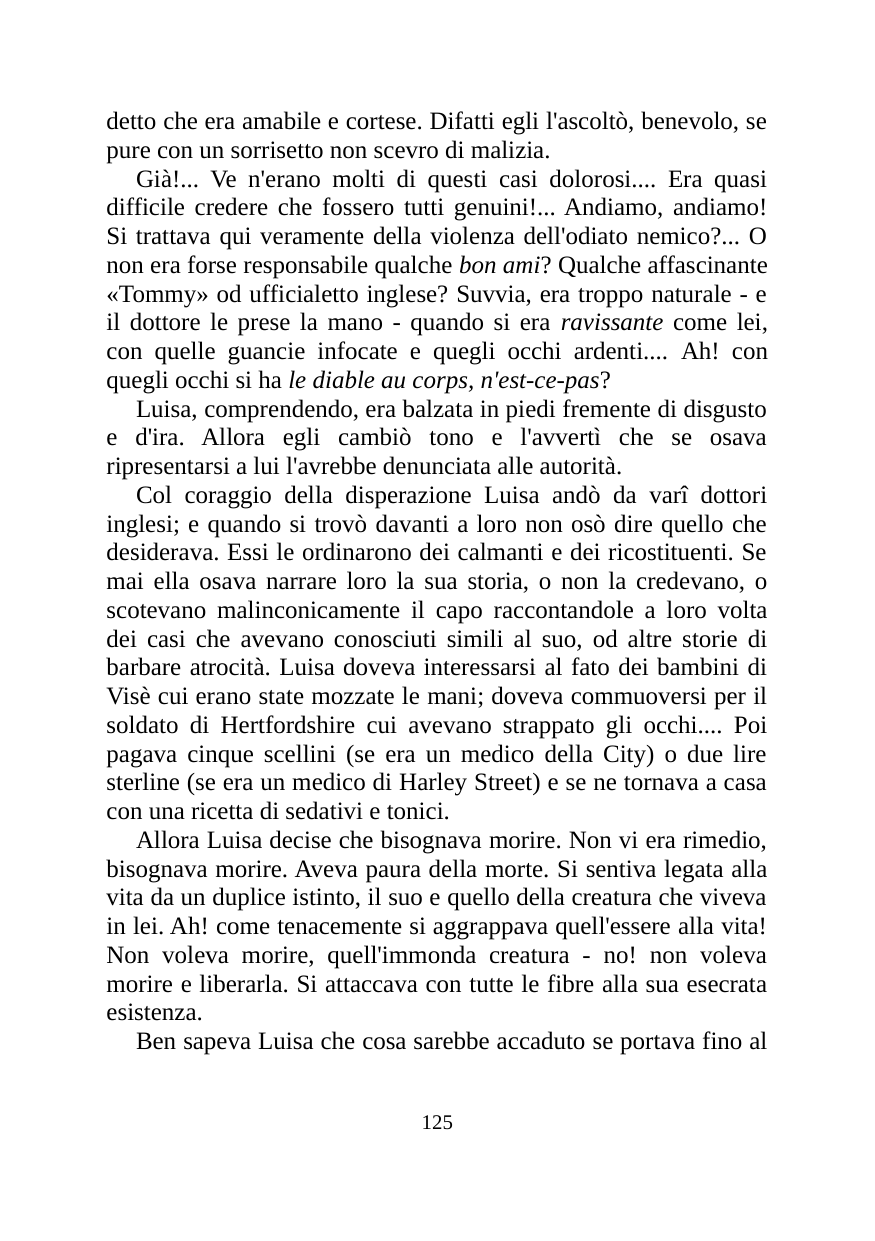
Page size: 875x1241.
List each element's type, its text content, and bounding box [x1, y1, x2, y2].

text Col coraggio della disperazione Luisa andò da varî dottori inglesi; e quando si trovò davanti a loro non osò dire quello che desiderava. Essi le ordinarono dei calmanti e dei ricostituenti. Se mai ella osava narrare loro la sua storia, o non la credevano, o scotevano malinconicamente il capo raccontandole a loro volta dei casi che avevano conosciuti simili al suo, od altre storie di barbare atrocità. Luisa doveva interessarsi al fato dei bambini di Visè cui erano state mozzate le mani; doveva commuoversi per il soldato di Hertfordshire cui avevano strappato gli occhi.... Poi pagava cinque scellini (se era un medico della City) o due lire sterline (se era un medico di Harley Street) e se ne tornava a casa con una ricetta di sedativi e tonici. [106, 480, 768, 825]
text Allora Luisa decise che bisognava morire. Non vi era rimedio, bisognava morire. Aveva paura della morte. Si sentiva legata alla vita da un duplice istinto, il suo e quello della creatura che viveva in lei. Ah! come tenacemente si aggrappava quell'essere alla vita! Non voleva morire, quell'immonda creatura - no! non voleva morire e liberarla. Si attaccava con tutte le fibre alla sua esecrata esistenza. [106, 825, 768, 1026]
text Ben sapeva Luisa che cosa sarebbe accaduto se portava fino al [106, 1026, 768, 1055]
text detto che era amabile e cortese. Difatti egli l'ascoltò, benevolo, se pure con un sorrisetto non scevro di malizia. [106, 106, 768, 164]
text Già!... Ve n'erano molti di questi casi dolorosi.... Era quasi difficile credere che fossero tutti genuini!... Andiamo, andiamo! Si trattava qui veramente della violenza dell'odiato nemico?... O non era forse responsabile qualche bon ami? Qualche affascinante «Tommy» od ufficialetto inglese? Suvvia, era troppo naturale - e il dottore le prese la mano - quando si era ravissante come lei, con quelle guancie infocate e quegli occhi ardenti.... Ah! con quegli occhi si ha le diable au corps, n'est-ce-pas? [106, 164, 768, 394]
text Luisa, comprendendo, era balzata in piedi fremente di disgusto e d'ira. Allora egli cambiò tono e l'avvertì che se osava ripresentarsi a lui l'avrebbe denunciata alle autorità. [106, 394, 768, 480]
